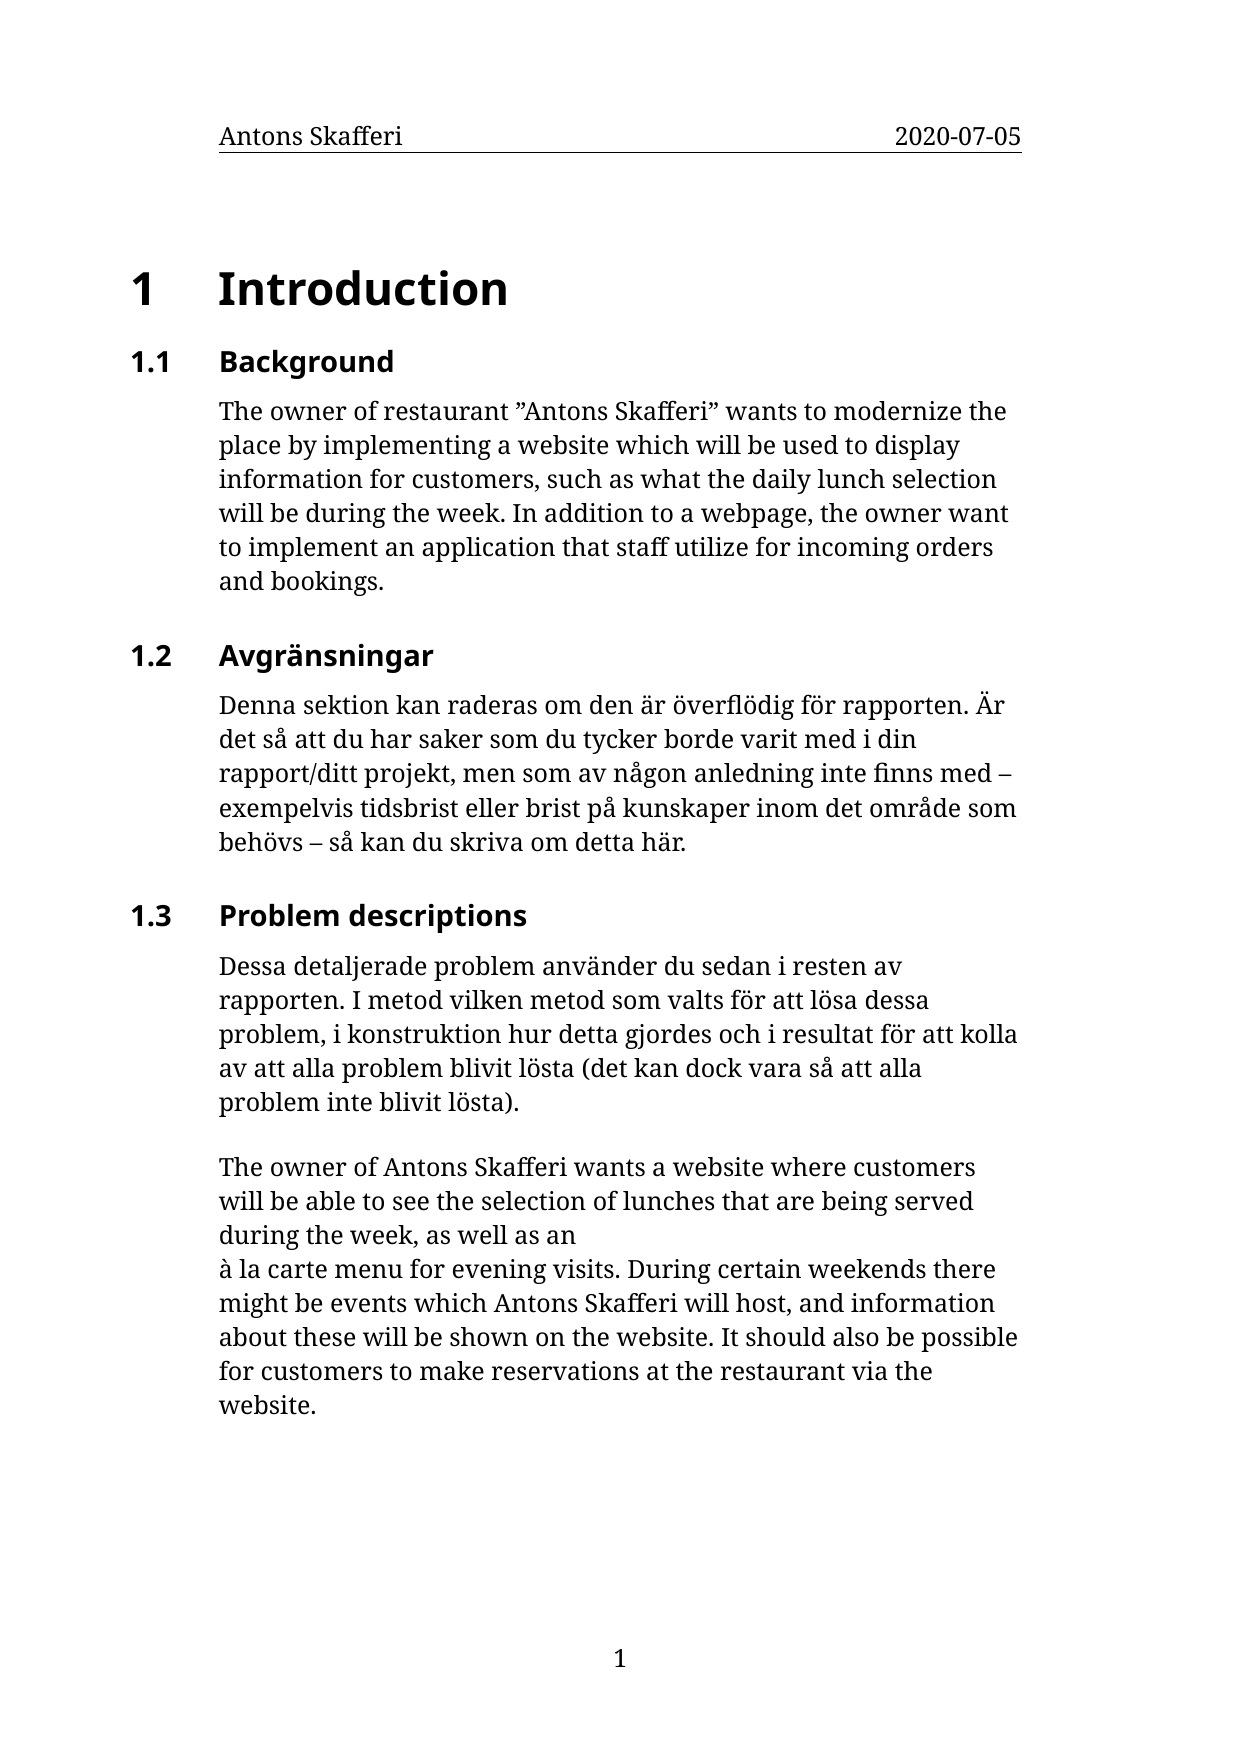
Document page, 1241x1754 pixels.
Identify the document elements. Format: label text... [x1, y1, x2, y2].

text Denna sektion kan raderas om den är överflödig för rapporten. Är det så att du har saker som du tycker borde varit med i din rapport/ditt projekt, men som av någon anledning inte finns med – exempelvis tidsbrist eller brist på kunskaper inom det område som behövs – så kan du skriva om detta här. [218, 688, 1022, 858]
text Dessa detaljerade problem använder du sedan i resten av rapporten. I metod vilken metod som valts för att lösa dessa problem, i konstruktion hur detta gjordes och i resultat för att kolla av att alla problem blivit lösta (det kan dock vara så att alla problem inte blivit lösta). [218, 948, 1022, 1118]
subtitle Introduction [130, 257, 1022, 319]
subtitle Problem descriptions [130, 896, 1022, 935]
text The owner of restaurant ”Antons Skafferi” wants to modernize the place by implementing a website which will be used to display information for customers, such as what the daily lunch selection will be during the week. In addition to a webpage, the owner want to implement an application that staff utilize for incoming orders and bookings. [218, 394, 1022, 598]
subtitle Background [130, 341, 1022, 381]
text The owner of Antons Skafferi wants a website where customers will be able to see the selection of lunches that are being served during the week, as well as an à la carte menu for evening visits. During certain weekends there might be events which Antons Skafferi will host, and information about these will be shown on the website. It should also be possible for customers to make reservations at the restaurant via the website. [218, 1149, 1022, 1422]
subtitle Avgränsningar [130, 635, 1022, 675]
